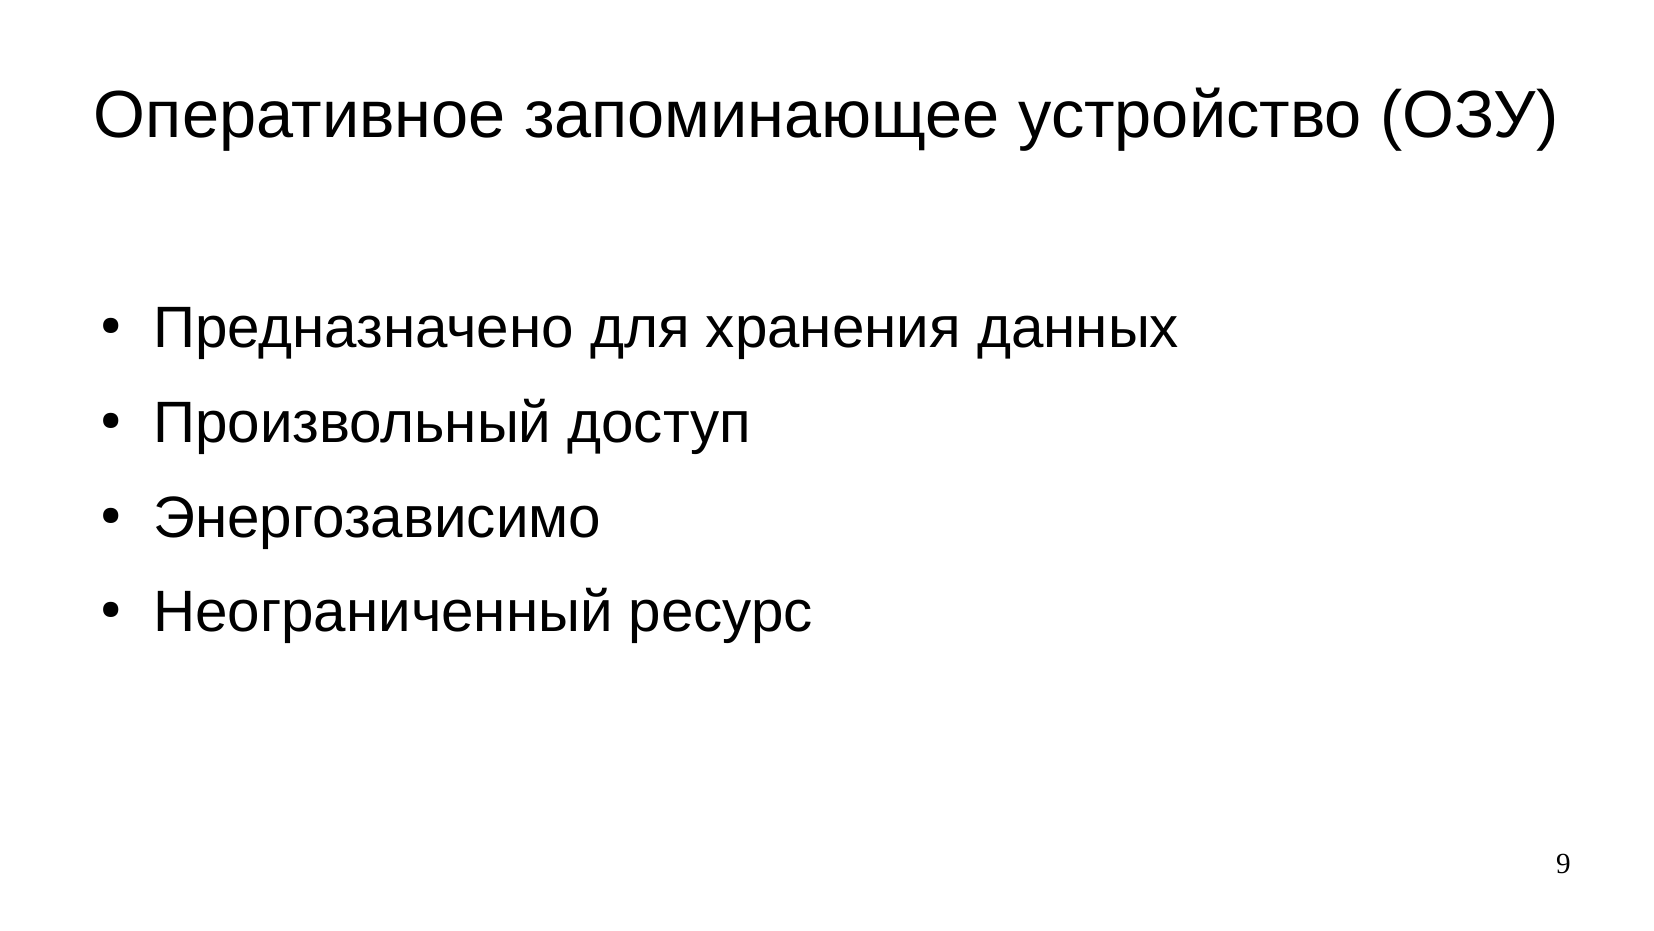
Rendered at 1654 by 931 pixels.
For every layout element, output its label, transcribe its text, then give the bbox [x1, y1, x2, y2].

list Предназначено для хранения данных Произвольный доступ Энергозависимо Неограниченный ресурс [82, 295, 1571, 758]
title Оперативное запоминающее устройство (ОЗУ) [82, 37, 1571, 193]
